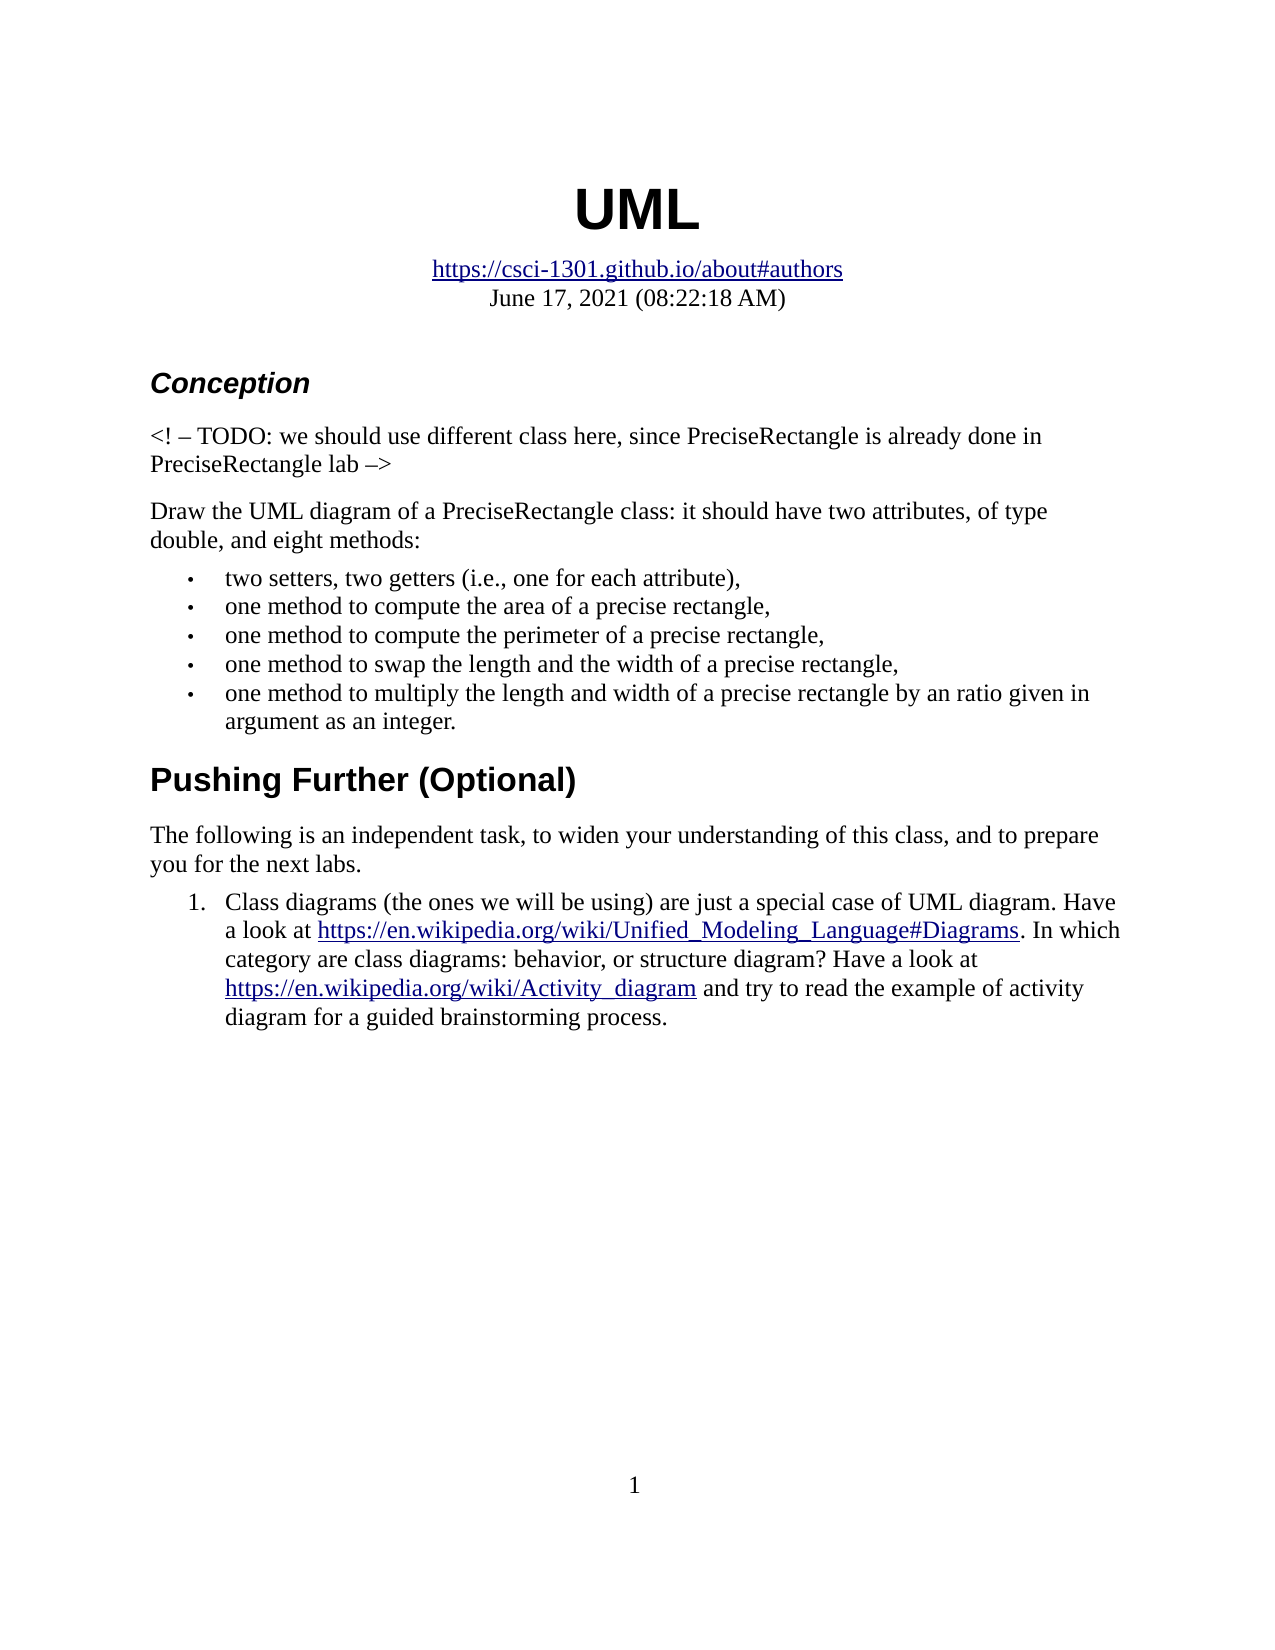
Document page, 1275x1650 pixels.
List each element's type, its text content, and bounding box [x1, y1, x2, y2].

subtitle Pushing Further (Optional) [150, 760, 1125, 799]
list one method to compute the area of a precise rectangle, [187, 591, 1125, 620]
text June 17, 2021 (08:22:18 AM) [150, 283, 1125, 312]
text Draw the UML diagram of a PreciseRectangle class: it should have two attributes, of type double, and eight methods: [150, 496, 1125, 554]
list Class diagrams (the ones we will be using) are just a special case of UML diagram. Have a look at https://en.wikipedia.org/wiki/Unified_Modeling_Language#Diagrams. In which category are class diagrams: behavior, or structure diagram? Have a look at https://en.wikipedia.org/wiki/Activity_diagram and try to read the example of activity diagram for a guided brainstorming process. [187, 887, 1125, 1031]
title UML [150, 175, 1125, 242]
list two setters, two getters (i.e., one for each attribute), [187, 563, 1125, 591]
list one method to swap the length and the width of a precise rectangle, [187, 649, 1125, 678]
subtitle Conception [150, 366, 1125, 399]
text <! – TODO: we should use different class here, since PreciseRectangle is already done in PreciseRectangle lab –> [150, 421, 1125, 478]
text The following is an independent task, to widen your understanding of this class, and to prepare you for the next labs. [150, 820, 1125, 878]
text https://csci-1301.github.io/about#authors [150, 254, 1125, 283]
list one method to compute the perimeter of a precise rectangle, [187, 620, 1125, 649]
list one method to multiply the length and width of a precise rectangle by an ratio given in argument as an integer. [187, 678, 1125, 735]
